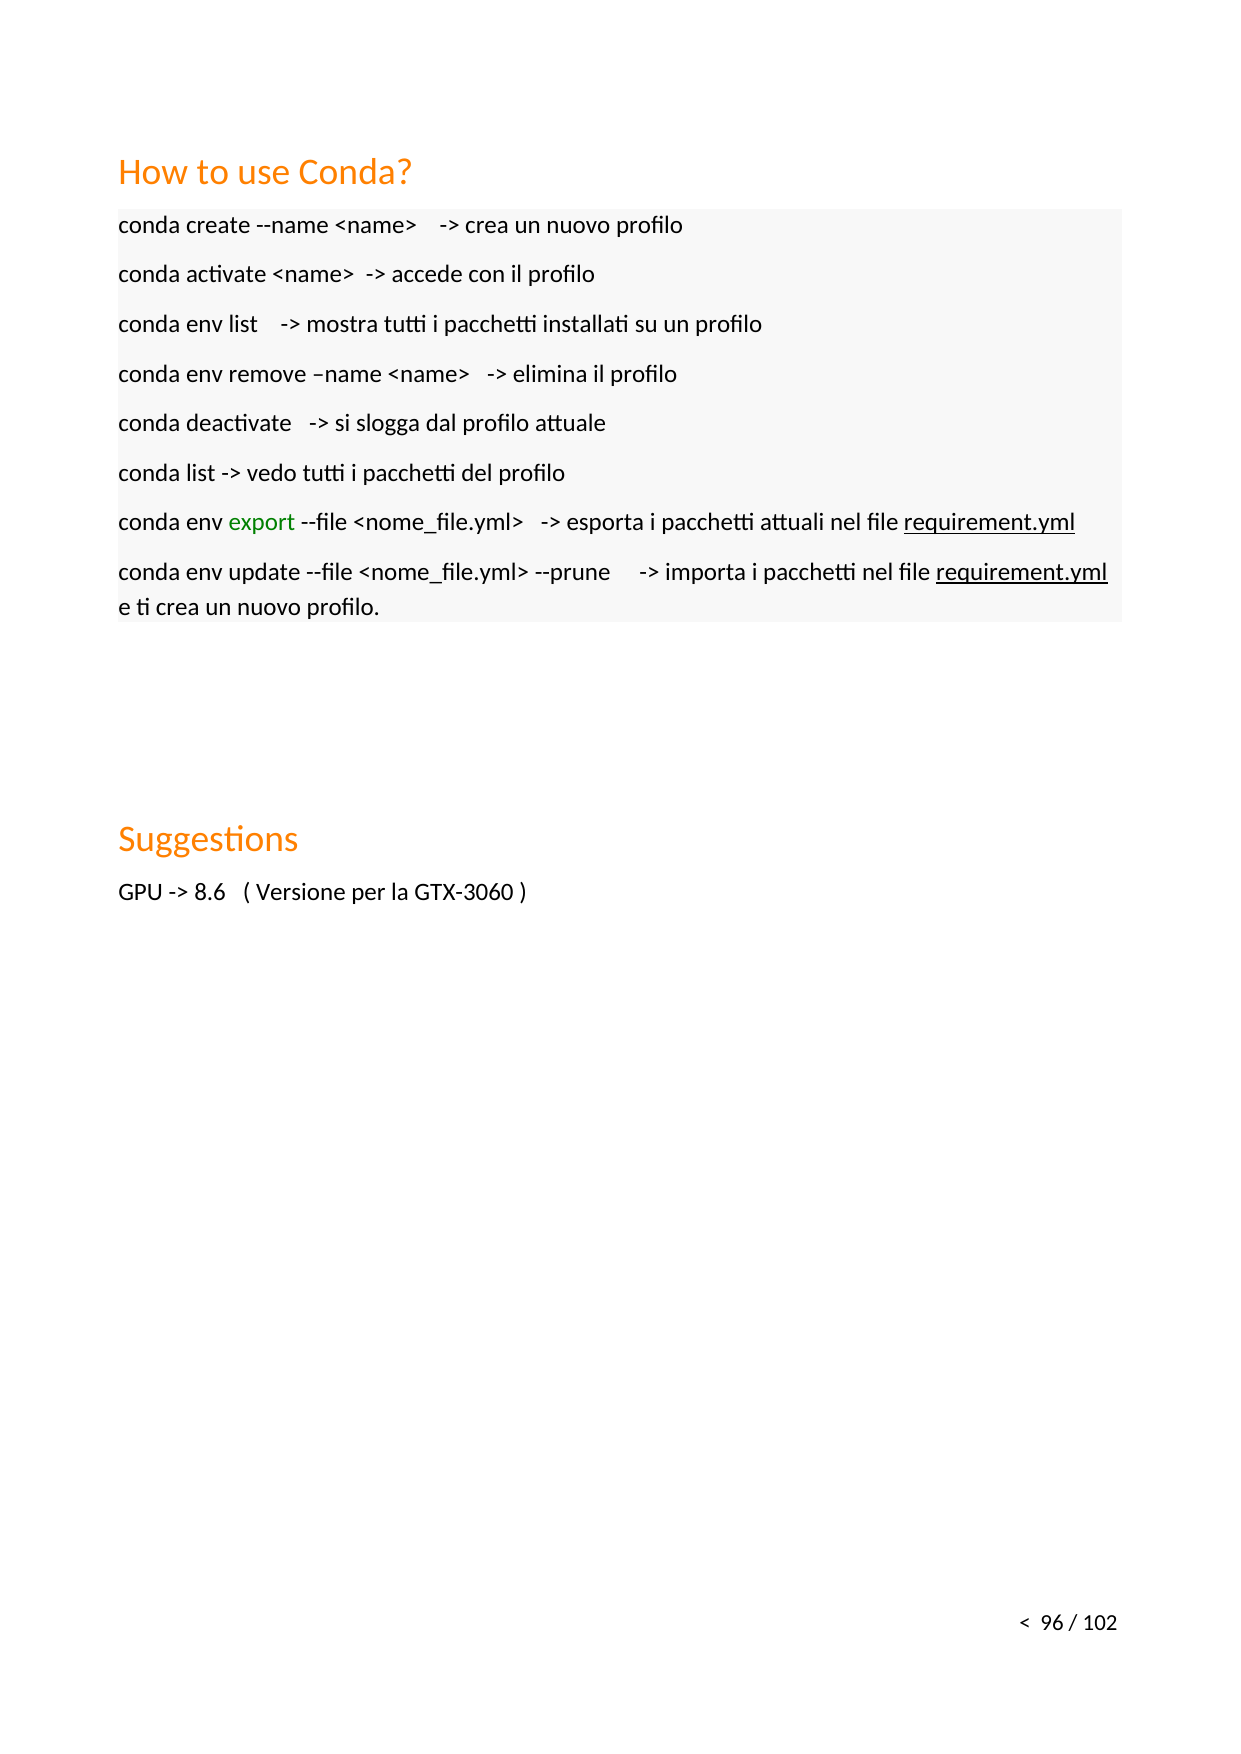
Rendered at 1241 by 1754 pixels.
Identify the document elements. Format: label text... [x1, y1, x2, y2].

text conda create --name <name> -> crea un nuovo profilo [118, 209, 1122, 239]
text conda env remove –name <name> -> elimina il profilo [118, 358, 1122, 388]
subtitle How to use Conda? [118, 148, 1122, 193]
text conda env export --file <nome_file.yml> -> esporta i pacchetti attuali nel file requirement.yml [118, 507, 1122, 537]
subtitle Suggestions [118, 814, 1122, 860]
text conda deactivate -> si slogga dal profilo attuale [118, 407, 1122, 438]
text conda env list -> mostra tutti i pacchetti installati su un profilo [118, 308, 1122, 339]
text conda list -> vedo tutti i pacchetti del profilo [118, 457, 1122, 487]
text GPU -> 8.6 ( Versione per la GTX-3060 ) [118, 876, 1122, 906]
text conda env update --file <nome_file.yml> --prune -> importa i pacchetti nel file requirement.yml e ti crea un nuovo profilo. [118, 556, 1122, 622]
text conda activate <name> -> accede con il profilo [118, 259, 1122, 289]
